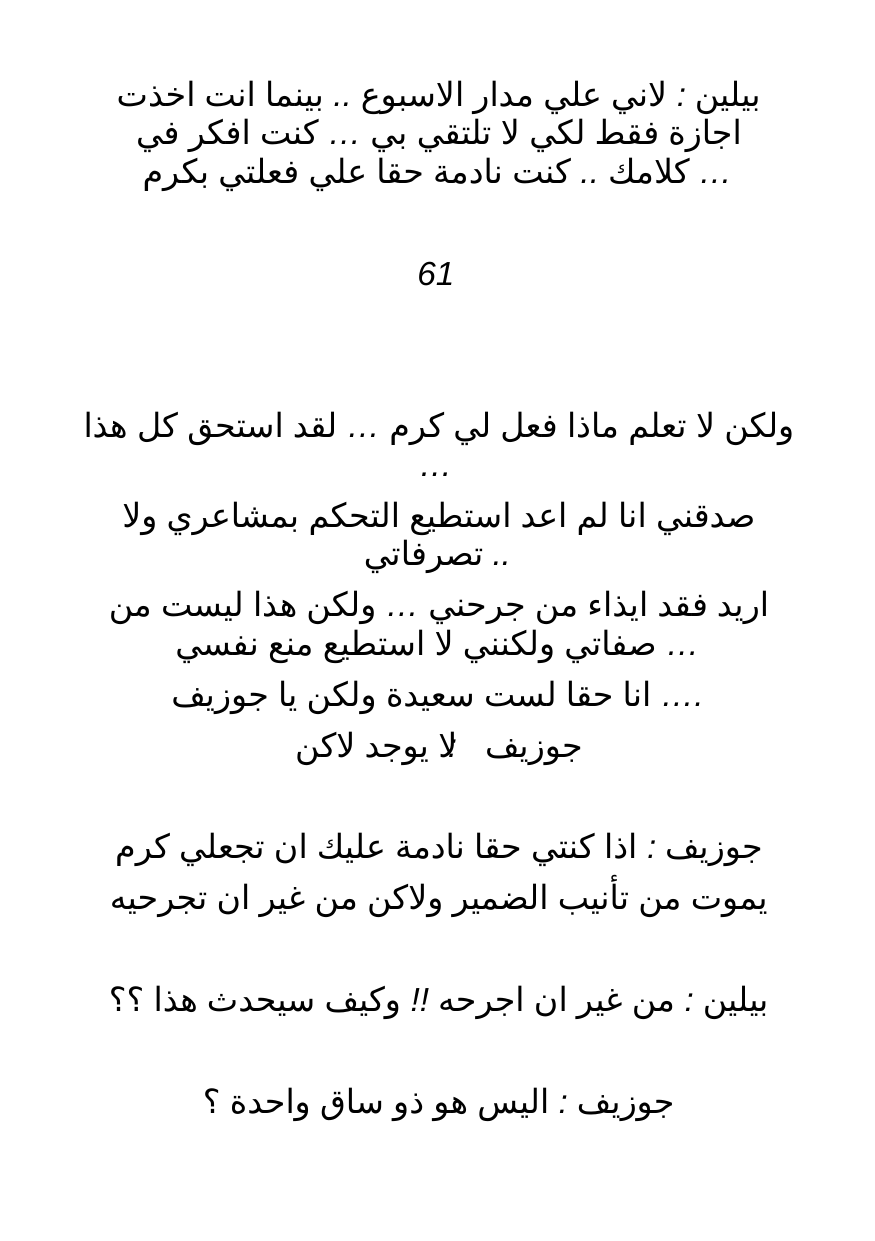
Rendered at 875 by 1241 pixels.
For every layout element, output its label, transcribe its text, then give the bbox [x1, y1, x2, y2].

text جوزيف : اذا كنتي حقا نادمة عليك ان تجعلي كرم [75, 827, 799, 866]
text صدقني انا لم اعد استطيع التحكم بمشاعري ولا تصرفاتي .. [75, 496, 799, 573]
text 61 [75, 254, 799, 292]
text جوزيف : اليس هو ذو ساق واحدة ؟ [75, 1082, 799, 1121]
text اريد فقد ايذاء من جرحني … ولكن هذا ليست من صفاتي ولكنني لا استطيع منع نفسي … [75, 585, 799, 662]
text بيلين : لاني علي مدار الاسبوع .. بينما انت اخذت اجازة فقط لكي لا تلتقي بي … كنت افكر في كلامك .. كنت نادمة حقا علي فعلتي بكرم … [75, 75, 799, 190]
text يموت من تأنيب الضمير ولاكن من غير ان تجرحيه [75, 878, 799, 917]
text بيلين : من غير ان اجرحه !! وكيف سيحدث هذا ؟؟ [75, 980, 799, 1019]
text جوزيف : لا يوجد لاكن [75, 726, 799, 764]
text انا حقا لست سعيدة ولكن يا جوزيف …. [75, 675, 799, 713]
text ولكن لا تعلم ماذا فعل لي كرم … لقد استحق كل هذا … [75, 407, 799, 483]
